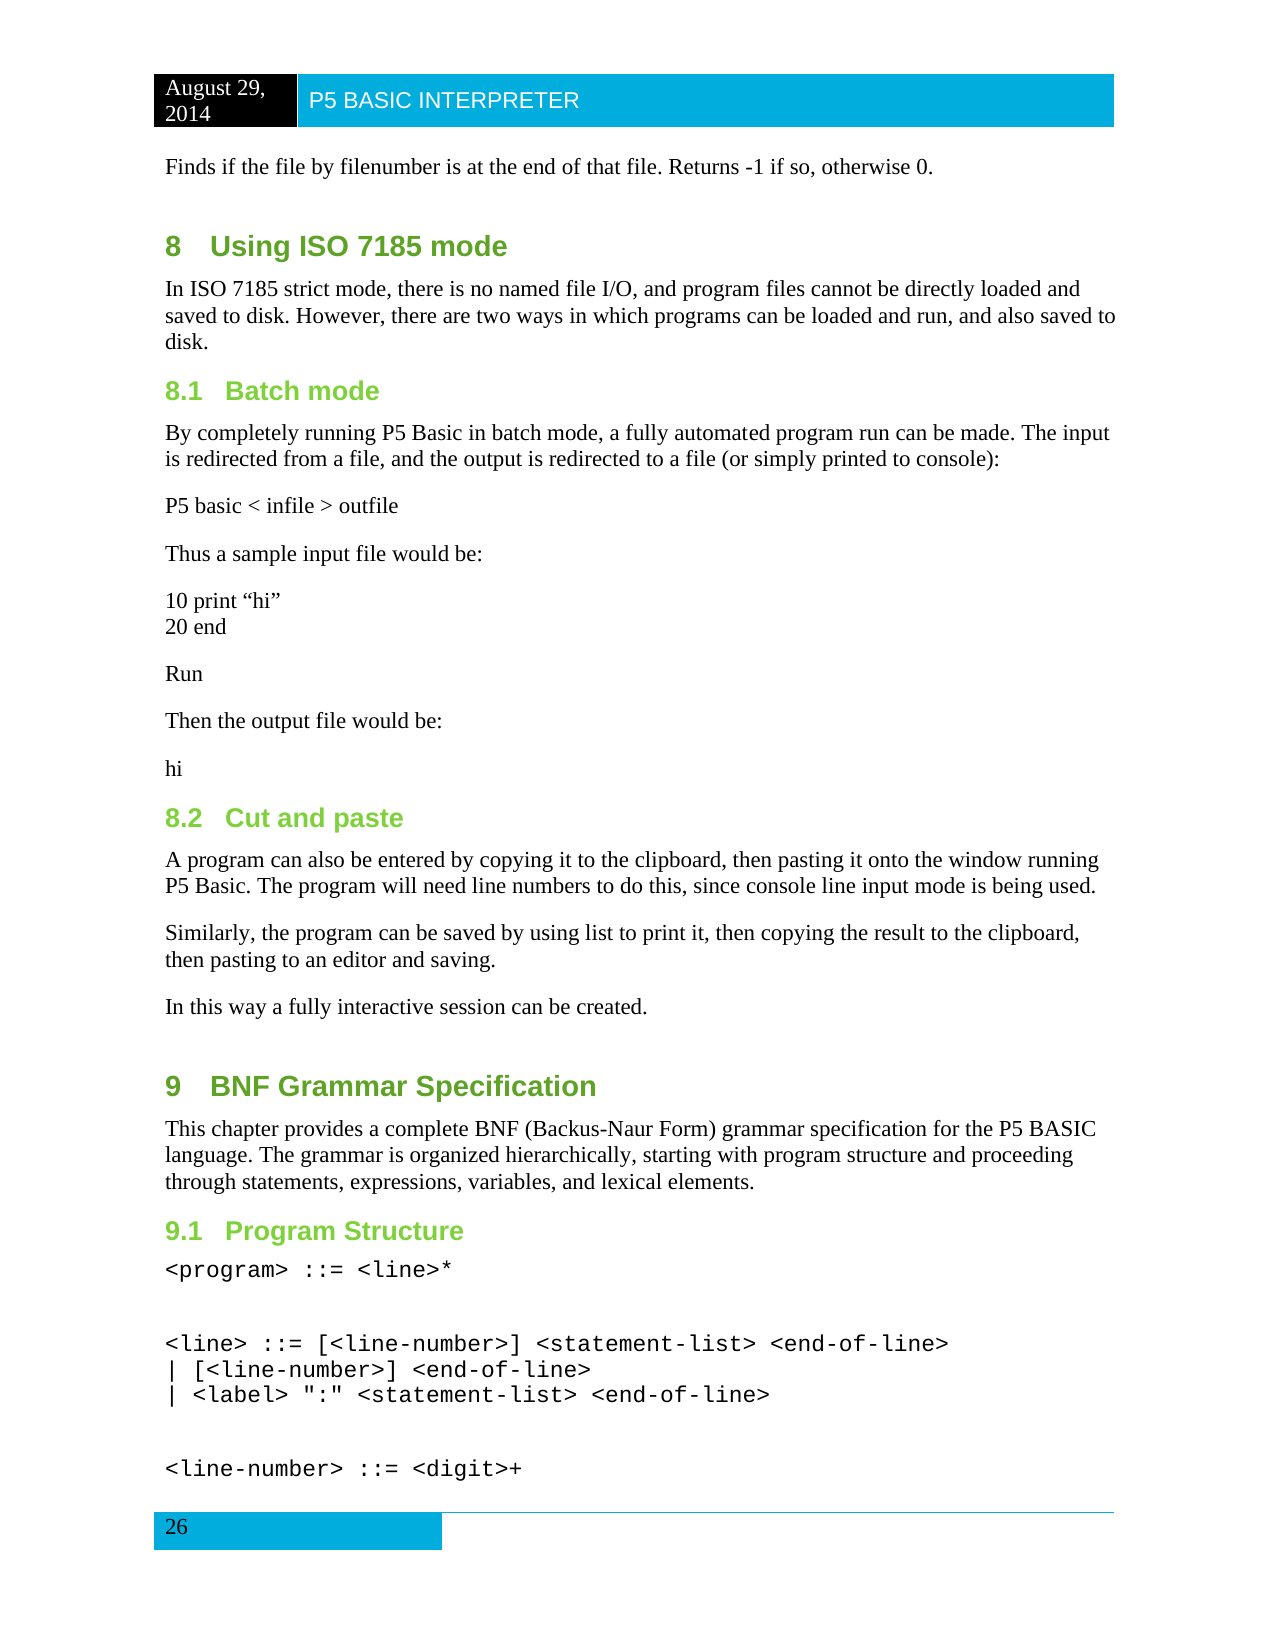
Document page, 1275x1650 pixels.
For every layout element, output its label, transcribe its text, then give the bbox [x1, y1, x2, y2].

text <line> ::= [<line-number>] <statement-list> <end-of-line> [165, 1332, 1125, 1358]
subtitle Using ISO 7185 mode [165, 229, 1125, 263]
text This chapter provides a complete BNF (Backus-Naur Form) grammar specification for the P5 BASIC language. The grammar is organized hierarchically, starting with program structure and proceeding through statements, expressions, variables, and lexical elements. [165, 1115, 1125, 1194]
text In this way a fully interactive session can be created. [165, 993, 1125, 1019]
subtitle Program Structure [165, 1215, 1125, 1246]
text Similarly, the program can be saved by using list to print it, then copying the result to the clipboard, then pasting to an editor and saving. [165, 919, 1125, 972]
text P5 basic < infile > outfile [165, 492, 1125, 519]
subtitle BNF Grammar Specification [165, 1069, 1125, 1103]
text A program can also be entered by copying it to the clipboard, then pasting it onto the window running P5 Basic. The program will need line numbers to do this, since console line input mode is being used. [165, 846, 1125, 898]
text Finds if the file by filenumber is at the end of that file. Returns -1 if so, otherwise 0. [165, 153, 1125, 179]
text hi [165, 755, 1125, 781]
subtitle Batch mode [165, 375, 1125, 406]
text Then the output file would be: [165, 708, 1125, 734]
text 10 print “hi” [165, 587, 1125, 613]
text 20 end [165, 613, 1125, 639]
text In ISO 7185 strict mode, there is no named file I/O, and program files cannot be directly loaded and saved to disk. However, there are two ways in which programs can be loaded and run, and also saved to disk. [165, 275, 1125, 354]
text By completely running P5 Basic in batch mode, a fully automated program run can be made. The input is redirected from a file, and the output is redirected to a file (or simply printed to console): [165, 419, 1125, 472]
text Thus a sample input file would be: [165, 540, 1125, 566]
text <line-number> ::= <digit>+ [165, 1457, 1125, 1483]
text | <label> ":" <statement-list> <end-of-line> [165, 1384, 1125, 1410]
text Run [165, 660, 1125, 687]
text <program> ::= <line>* [165, 1259, 1125, 1285]
text | [<line-number>] <end-of-line> [165, 1358, 1125, 1384]
subtitle Cut and paste [165, 802, 1125, 833]
